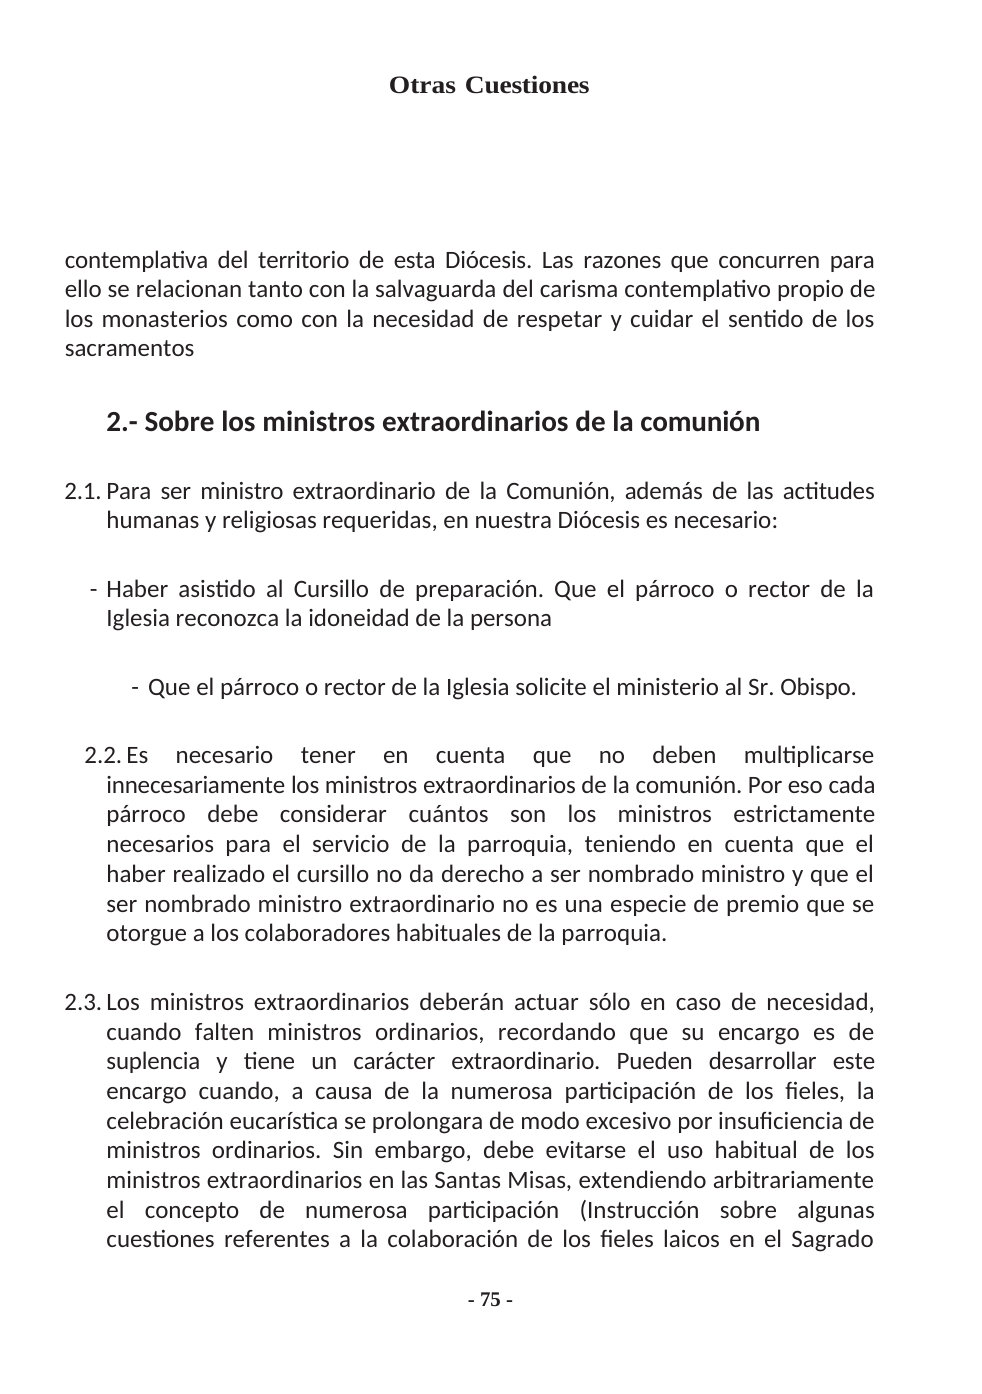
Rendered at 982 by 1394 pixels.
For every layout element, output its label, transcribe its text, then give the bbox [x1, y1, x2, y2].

list Los ministros extraordinarios deberán actuar sólo en caso de necesidad, cuando falten ministros ordinarios, recordando que su encargo es de suplencia y tiene un carácter extraordinario. Pueden desarrollar este encargo cuando, a causa de la numerosa participación de los fieles, la celebración eucarística se prolongara de modo excesivo por insuficiencia de ministros ordinarios. Sin embargo, debe evitarse el uso habitual de los ministros extraordinarios en las Santas Misas, extendiendo arbitrariamente el concepto de numerosa participación (Instrucción sobre algunas cuestiones referentes a la colaboración de los fieles laicos en el Sagrado [64, 987, 876, 1254]
list Que el párroco o rector de la Iglesia solicite el ministerio al Sr. Obispo. [131, 671, 917, 702]
text contemplativa del territorio de esta Diócesis. Las razones que concurren para ello se relacionan tanto con la salvaguarda del carisma contemplativo propio de los monasterios como con la necesidad de respetar y cuidar el sentido de los sacramentos [64, 244, 875, 363]
list Haber asistido al Cursillo de preparación. Que el párroco o rector de la Iglesia reconozca la idoneidad de la persona [89, 573, 875, 633]
list Para ser ministro extraordinario de la Comunión, además de las actitudes humanas y religiosas requeridas, en nuestra Diócesis es necesario: [64, 476, 875, 535]
subtitle 2.- Sobre los ministros extraordinarios de la comunión [106, 403, 917, 438]
list Es necesario tener en cuenta que no deben multiplicarse innecesariamente los ministros extraordinarios de la comunión. Por eso cada párroco debe considerar cuántos son los ministros estrictamente necesarios para el servicio de la parroquia, teniendo en cuenta que el haber realizado el cursillo no da derecho a ser nombrado ministro y que el ser nombrado ministro extraordinario no es una especie de premio que se otorgue a los colaboradores habituales de la parroquia. [64, 740, 875, 948]
